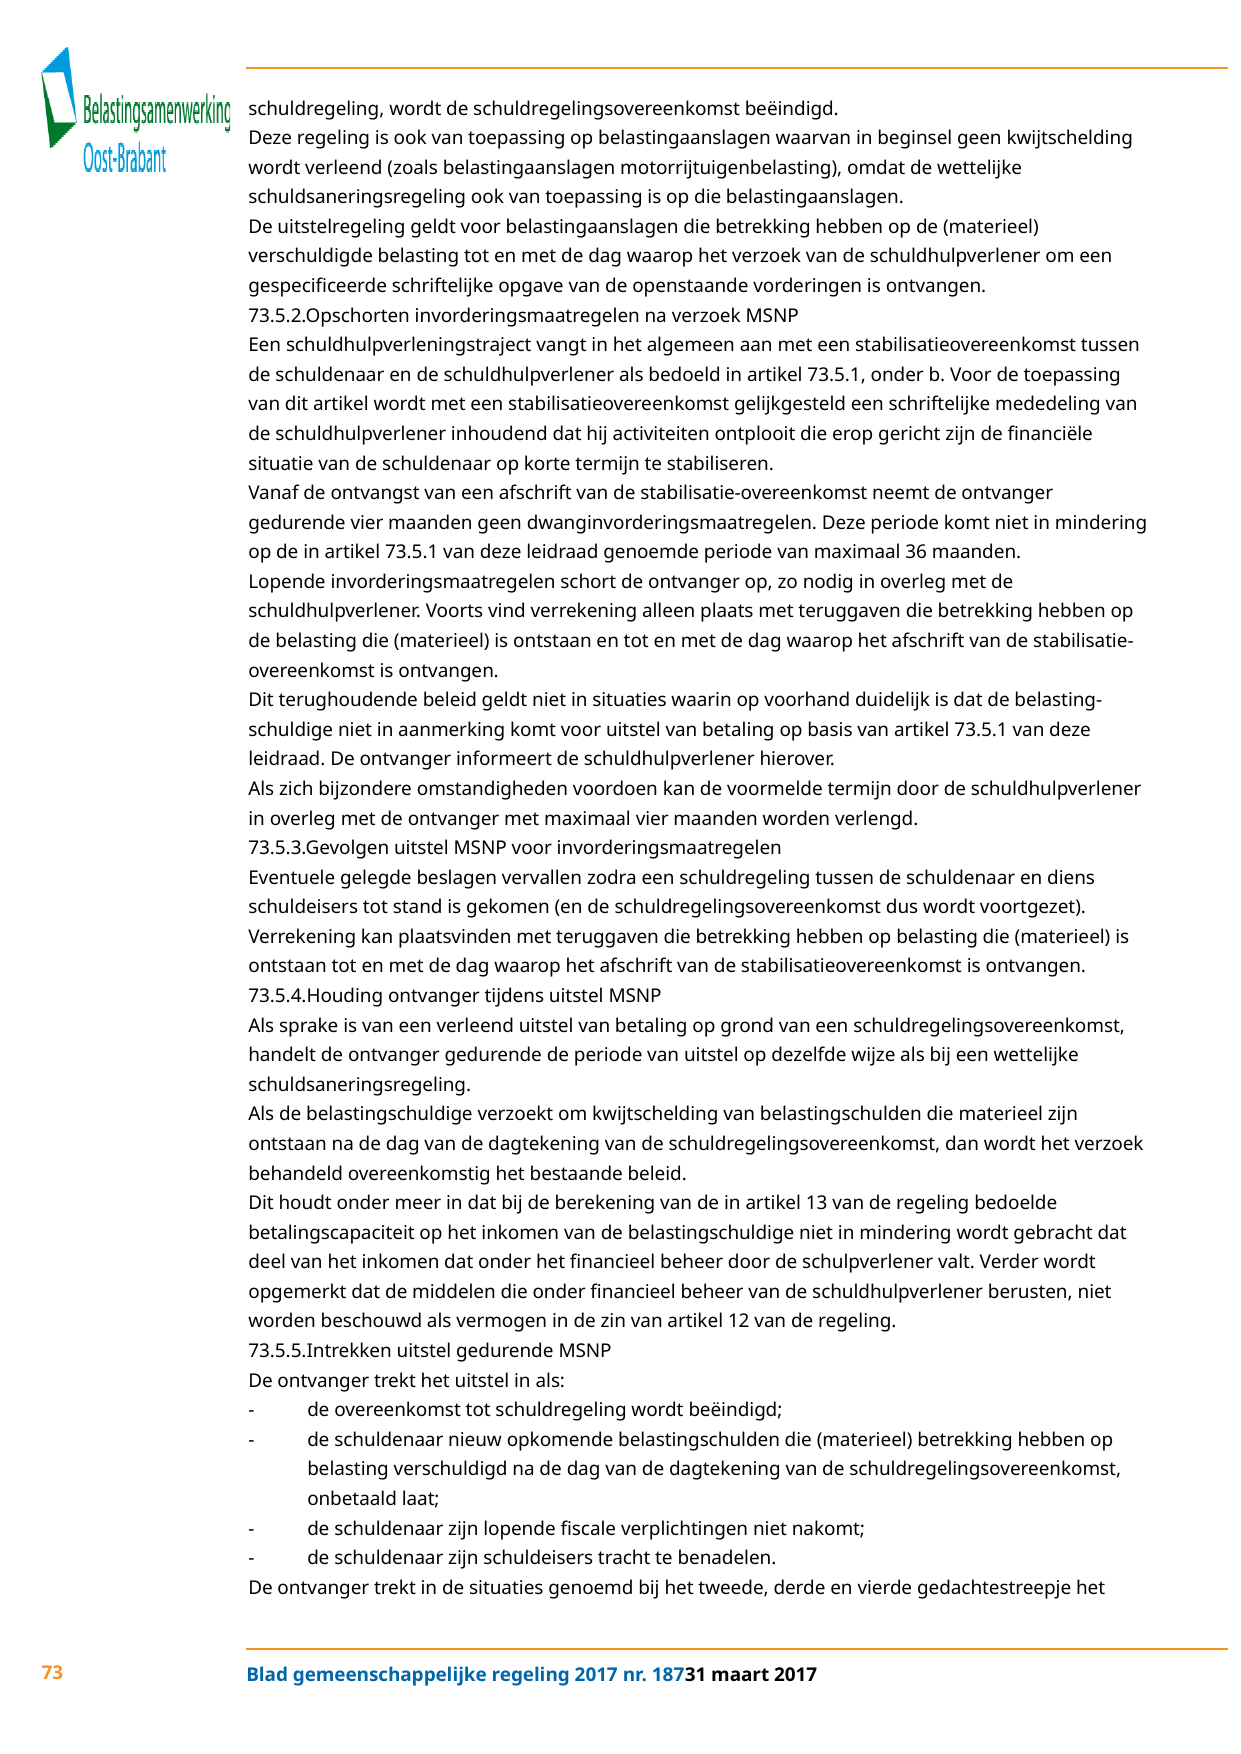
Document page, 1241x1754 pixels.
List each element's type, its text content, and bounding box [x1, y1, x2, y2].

list de schuldenaar nieuw opkomende belastingschulden die (materieel) betrekking hebben op belasting verschuldigd na de dag van de dagtekening van de schuldregelingsovereenkomst, onbetaald laat; [248, 1426, 1152, 1511]
list de overeenkomst tot schuldregeling wordt beëindigd; [248, 1396, 1152, 1422]
text Dit houdt onder meer in dat bij de berekening van de in artikel 13 van de regeling bedoelde betalingscapaciteit op het inkomen van de belastingschuldige niet in mindering wordt gebracht dat deel van het inkomen dat onder het financieel beheer door de schulpverlener valt. Verder wordt opgemerkt dat de middelen die onder financieel beheer van de schuldhulpverlener berusten, niet worden beschouwd als vermogen in de zin van artikel 12 van de regeling. [248, 1189, 1152, 1333]
picture [86, 146, 91, 169]
text Als de belastingschuldige verzoekt om kwijtschelding van belastingschulden die materieel zijn ontstaan na de dag van de dagtekening van de schuldregelingsovereenkomst, dan wordt het verzoek behandeld overeenkomstig het bestaande beleid. [248, 1101, 1152, 1186]
text Deze regeling is ook van toepassing op belastingaanslagen waarvan in beginsel geen kwijtschelding wordt verleend (zoals belastingaanslagen motorrijtuigenbelasting), omdat de wettelijke schuldsaneringsregeling ook van toepassing is op die belastingaanslagen. [248, 124, 1152, 209]
text Verrekening kan plaatsvinden met teruggaven die betrekking hebben op belasting die (materieel) is ontstaan tot en met de dag waarop het afschrift van de stabilisatieovereenkomst is ontvangen. [248, 923, 1152, 978]
picture [129, 155, 134, 172]
text Als zich bijzondere omstandigheden voordoen kan de voormelde termijn door de schuldhulpverlener in overleg met de ontvanger met maximaal vier maanden worden verlengd. [248, 775, 1152, 831]
text Vanaf de ontvangst van een afschrift van de stabilisatie-overeenkomst neemt de ontvanger gedurende vier maanden geen dwanginvorderingsmaatregelen. Deze periode komt niet in mindering op de in artikel 73.5.1 van deze leidraad genoemde periode van maximaal 36 maanden. [248, 479, 1152, 564]
text 73.5.3.Gevolgen uitstel MSNP voor invorderingsmaatregelen [248, 834, 1152, 860]
list de schuldenaar zijn lopende fiscale verplichtingen niet nakomt; [248, 1515, 1152, 1541]
text Lopende invorderingsmaatregelen schort de ontvanger op, zo nodig in overleg met de schuldhulpverlener. Voorts vind verrekening alleen plaats met teruggaven die betrekking hebben op de belasting die (materieel) is ontstaan en tot en met de dag waarop het afschrift van de stabilisatie-overeenkomst is ontvangen. [248, 568, 1152, 683]
text Een schuldhulpverleningstraject vangt in het algemeen aan met een stabilisatieovereenkomst tussen de schuldenaar en de schuldhulpverlener als bedoeld in artikel 73.5.1, onder b. Voor de toepassing van dit artikel wordt met een stabilisatieovereenkomst gelijkgesteld een schriftelijke mededeling van de schuldhulpverlener inhoudend dat hij activiteiten ontplooit die erop gericht zijn de financiële situatie van de schuldenaar op korte termijn te stabiliseren. [248, 331, 1152, 476]
text Als sprake is van een verleend uitstel van betaling op grond van een schuldregelingsovereenkomst, handelt de ontvanger gedurende de periode van uitstel op dezelfde wijze als bij een wettelijke schuldsaneringsregeling. [248, 1012, 1152, 1097]
text schuldregeling, wordt de schuldregelingsovereenkomst beëindigd. [248, 95, 1152, 121]
text 73.5.4.Houding ontvanger tijdens uitstel MSNP [248, 982, 1152, 1008]
text 73.5.2.Opschorten invorderingsmaatregelen na verzoek MSNP [248, 302, 1152, 328]
text 73.5.5.Intrekken uitstel gedurende MSNP [248, 1337, 1152, 1363]
text De ontvanger trekt in de situaties genoemd bij het tweede, derde en vierde gedachtestreepje het [248, 1574, 1152, 1600]
list de schuldenaar zijn schuldeisers tracht te benadelen. [248, 1544, 1152, 1570]
text Dit terughoudende beleid geldt niet in situaties waarin op voorhand duidelijk is dat de belasting-schuldige niet in aanmerking komt voor uitstel van betaling op basis van artikel 73.5.1 van deze leidraad. De ontvanger informeert de schuldhulpverlener hierover. [248, 686, 1152, 771]
picture [100, 161, 105, 172]
text De ontvanger trekt het uitstel in als: [248, 1367, 1152, 1393]
text De uitstelregeling geldt voor belastingaanslagen die betrekking hebben op de (materieel) verschuldigde belasting tot en met de dag waarop het verzoek van de schuldhulpverlener om een gespecificeerde schriftelijke opgave van de openstaande vorderingen is ontvangen. [248, 213, 1152, 298]
text Eventuele gelegde beslagen vervallen zodra een schuldregeling tussen de schuldenaar en diens schuldeisers tot stand is gekomen (en de schuldregelingsovereenkomst dus wordt voortgezet). [248, 864, 1152, 919]
picture [91, 163, 96, 172]
picture [41, 47, 231, 172]
